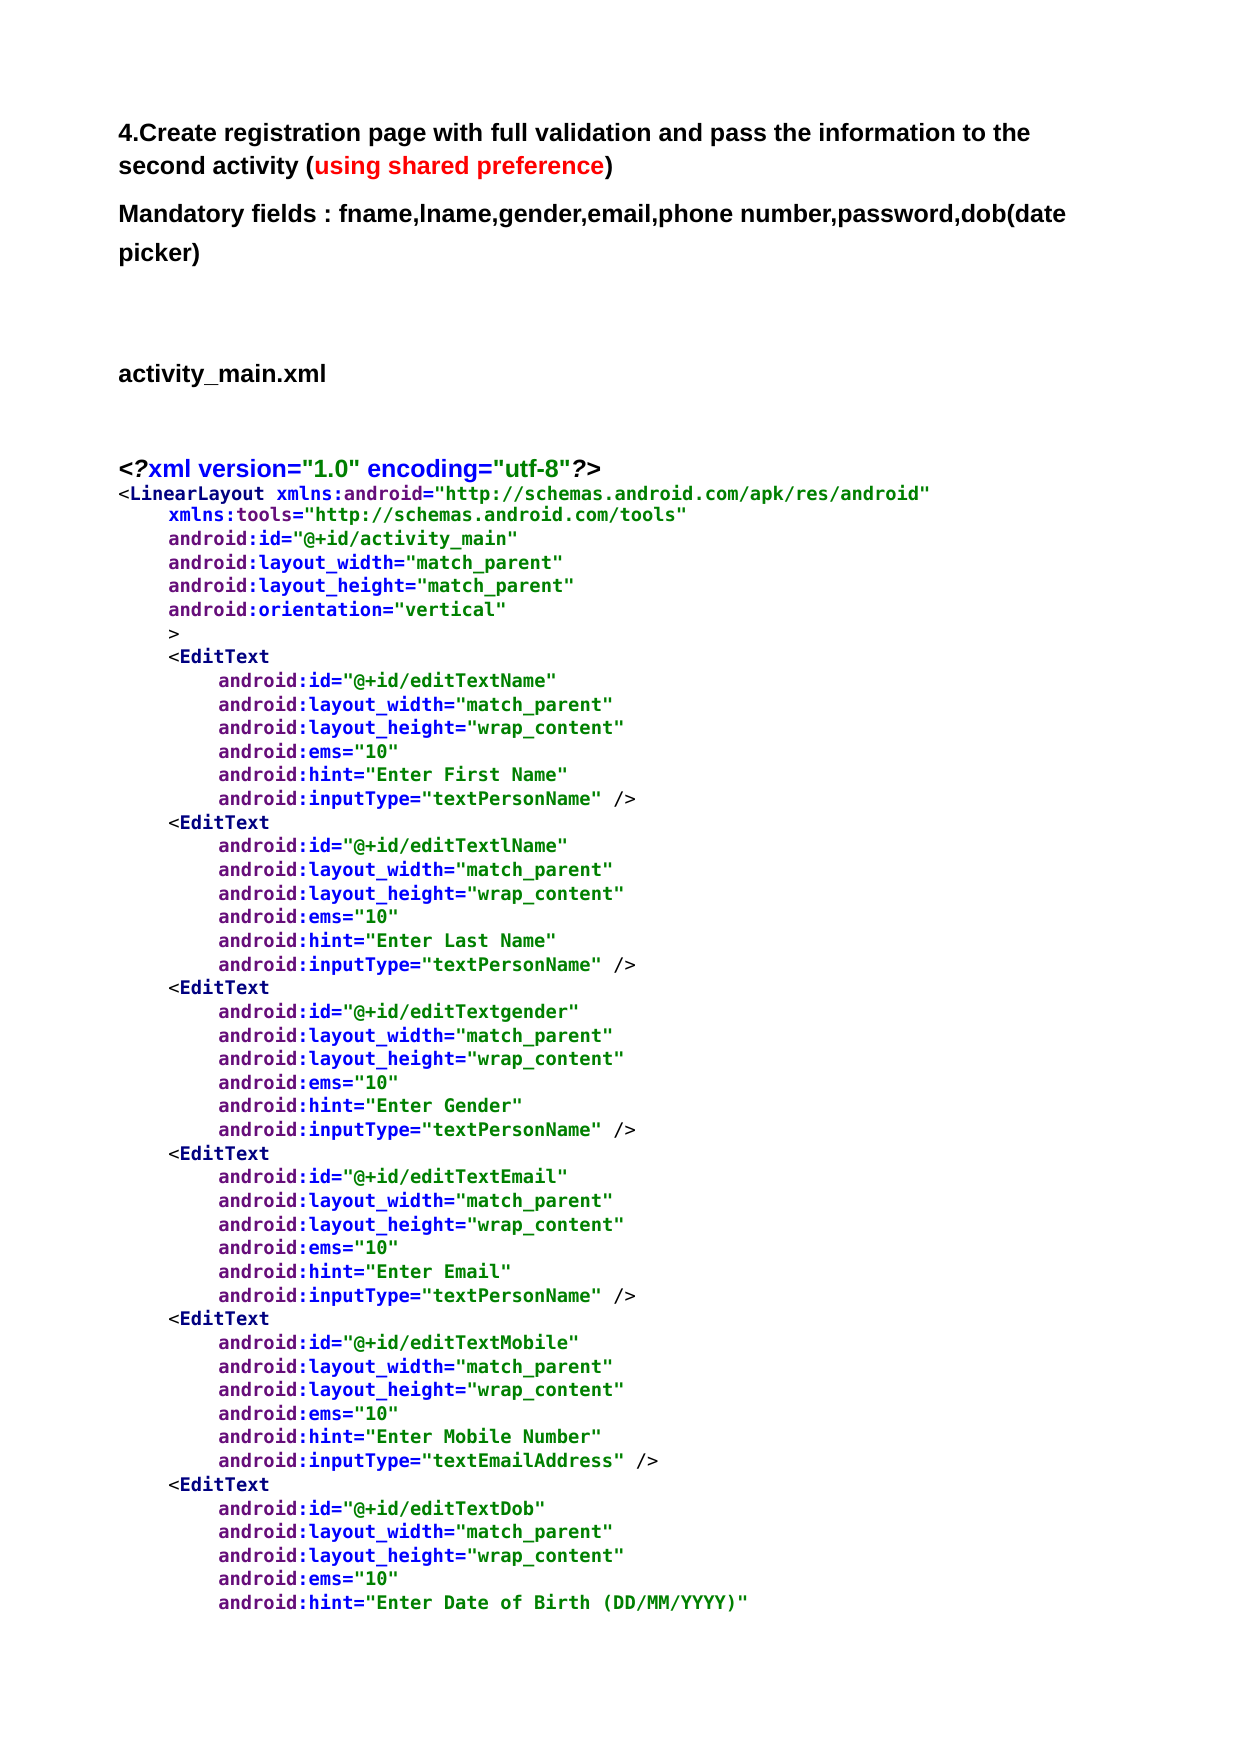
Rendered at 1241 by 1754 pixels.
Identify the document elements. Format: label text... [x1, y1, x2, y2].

text android:hint="Enter Date of Birth (DD/MM/YYYY)" [118, 1592, 1122, 1616]
text <EditText [118, 1474, 1122, 1497]
text <EditText [118, 812, 1122, 835]
text android:id="@+id/editTextName" [118, 670, 1122, 693]
text activity_main.xml [118, 326, 1122, 387]
text android:id="@+id/editTextDob" [118, 1497, 1122, 1521]
text <EditText [118, 1143, 1122, 1166]
text android:layout_height="wrap_content" [118, 1545, 1122, 1568]
text android:id="@+id/editTextlName" [118, 835, 1122, 859]
text android:inputType="textPersonName" /> [118, 1285, 1122, 1308]
text android:layout_width="match_parent" [118, 859, 1122, 883]
text android:id="@+id/activity_main" [118, 528, 1122, 552]
text android:layout_height="wrap_content" [118, 1048, 1122, 1072]
text <LinearLayout xmlns:android="http://schemas.android.com/apk/res/android" [118, 482, 1122, 504]
text android:ems="10" [118, 1237, 1122, 1261]
text xmlns:tools="http://schemas.android.com/tools" [118, 504, 1122, 528]
text <EditText [118, 646, 1122, 670]
text android:orientation="vertical" [118, 599, 1122, 623]
text android:hint="Enter Email" [118, 1261, 1122, 1285]
text Mandatory fields : fname,lname,gender,email,phone number,password,dob(date picker) [118, 199, 1122, 267]
text android:layout_height="wrap_content" [118, 883, 1122, 906]
text android:layout_height="wrap_content" [118, 1379, 1122, 1403]
text android:layout_height="wrap_content" [118, 1214, 1122, 1237]
text android:id="@+id/editTextgender" [118, 1001, 1122, 1024]
text <EditText [118, 1308, 1122, 1332]
text android:ems="10" [118, 906, 1122, 930]
text android:inputType="textPersonName" /> [118, 788, 1122, 812]
text android:ems="10" [118, 1403, 1122, 1427]
text android:hint="Enter First Name" [118, 764, 1122, 788]
text android:id="@+id/editTextMobile" [118, 1332, 1122, 1356]
text android:layout_width="match_parent" [118, 552, 1122, 575]
text android:layout_height="match_parent" [118, 575, 1122, 599]
text android:layout_width="match_parent" [118, 693, 1122, 717]
text android:layout_width="match_parent" [118, 1024, 1122, 1048]
text 4.Create registration page with full validation and pass the information to the second activity (using shared preference) [118, 118, 1122, 180]
text android:ems="10" [118, 741, 1122, 764]
text android:layout_width="match_parent" [118, 1356, 1122, 1379]
text android:inputType="textPersonName" /> [118, 1119, 1122, 1143]
text android:layout_width="match_parent" [118, 1190, 1122, 1214]
text <EditText [118, 977, 1122, 1001]
text > [118, 623, 1122, 646]
text android:inputType="textPersonName" /> [118, 954, 1122, 977]
text <?xml version="1.0" encoding="utf-8"?> [118, 454, 1122, 482]
text android:inputType="textEmailAddress" /> [118, 1450, 1122, 1474]
text android:hint="Enter Gender" [118, 1096, 1122, 1119]
text android:hint="Enter Mobile Number" [118, 1427, 1122, 1450]
text android:layout_height="wrap_content" [118, 717, 1122, 741]
text android:layout_width="match_parent" [118, 1521, 1122, 1545]
text android:ems="10" [118, 1072, 1122, 1096]
text android:ems="10" [118, 1568, 1122, 1592]
text android:id="@+id/editTextEmail" [118, 1166, 1122, 1190]
text android:hint="Enter Last Name" [118, 930, 1122, 954]
